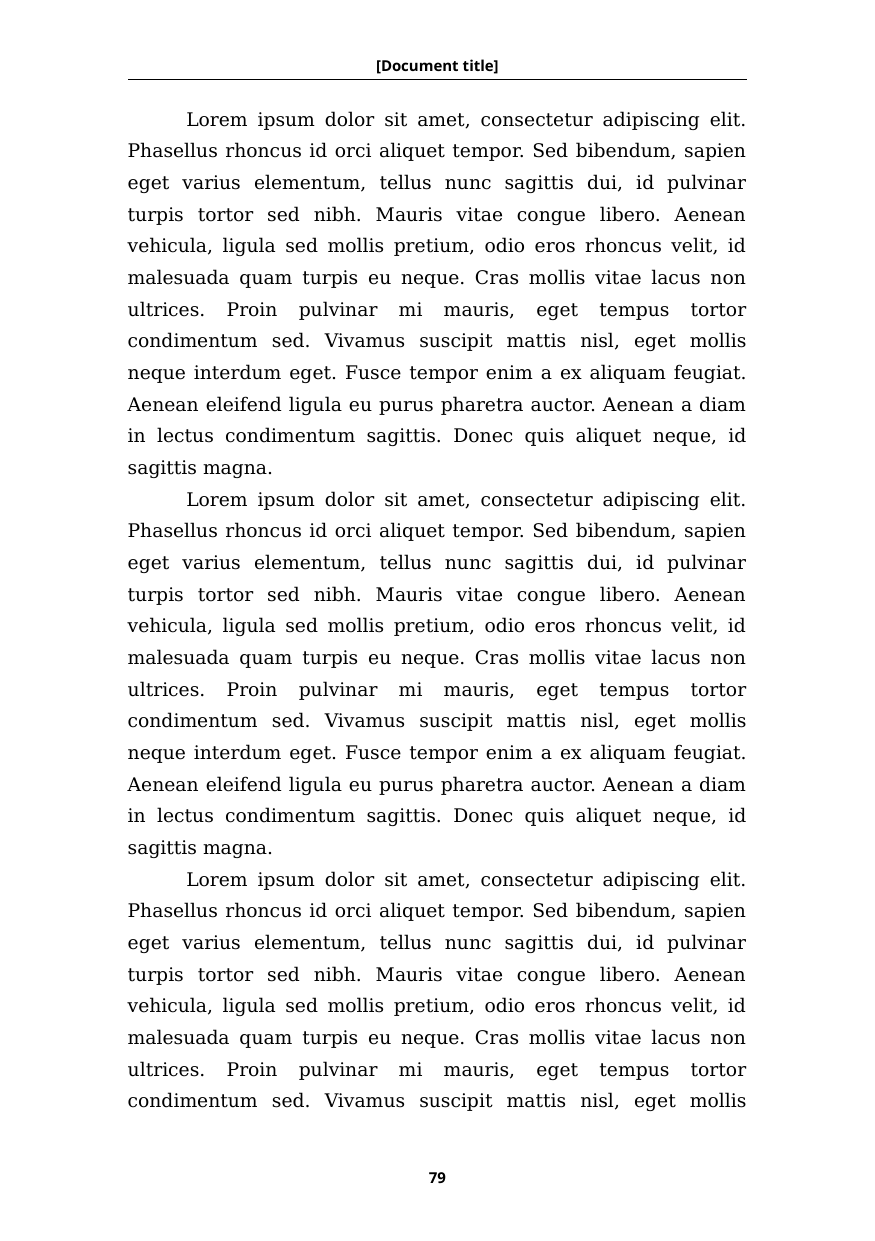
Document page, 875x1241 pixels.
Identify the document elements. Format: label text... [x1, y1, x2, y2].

text Lorem ipsum dolor sit amet, consectetur adipiscing elit. Phasellus rhoncus id orci aliquet tempor. Sed bibendum, sapien eget varius elementum, tellus nunc sagittis dui, id pulvinar turpis tortor sed nibh. Mauris vitae congue libero. Aenean vehicula, ligula sed mollis pretium, odio eros rhoncus velit, id malesuada quam turpis eu neque. Cras mollis vitae lacus non ultrices. Proin pulvinar mi mauris, eget tempus tortor condimentum sed. Vivamus suscipit mattis nisl, eget mollis [127, 869, 747, 1112]
text Lorem ipsum dolor sit amet, consectetur adipiscing elit. Phasellus rhoncus id orci aliquet tempor. Sed bibendum, sapien eget varius elementum, tellus nunc sagittis dui, id pulvinar turpis tortor sed nibh. Mauris vitae congue libero. Aenean vehicula, ligula sed mollis pretium, odio eros rhoncus velit, id malesuada quam turpis eu neque. Cras mollis vitae lacus non ultrices. Proin pulvinar mi mauris, eget tempus tortor condimentum sed. Vivamus suscipit mattis nisl, eget mollis neque interdum eget. Fusce tempor enim a ex aliquam feugiat. Aenean eleifend ligula eu purus pharetra auctor. Aenean a diam in lectus condimentum sagittis. Donec quis aliquet neque, id sagittis magna. [127, 109, 747, 479]
text Lorem ipsum dolor sit amet, consectetur adipiscing elit. Phasellus rhoncus id orci aliquet tempor. Sed bibendum, sapien eget varius elementum, tellus nunc sagittis dui, id pulvinar turpis tortor sed nibh. Mauris vitae congue libero. Aenean vehicula, ligula sed mollis pretium, odio eros rhoncus velit, id malesuada quam turpis eu neque. Cras mollis vitae lacus non ultrices. Proin pulvinar mi mauris, eget tempus tortor condimentum sed. Vivamus suscipit mattis nisl, eget mollis neque interdum eget. Fusce tempor enim a ex aliquam feugiat. Aenean eleifend ligula eu purus pharetra auctor. Aenean a diam in lectus condimentum sagittis. Donec quis aliquet neque, id sagittis magna. [127, 489, 747, 859]
